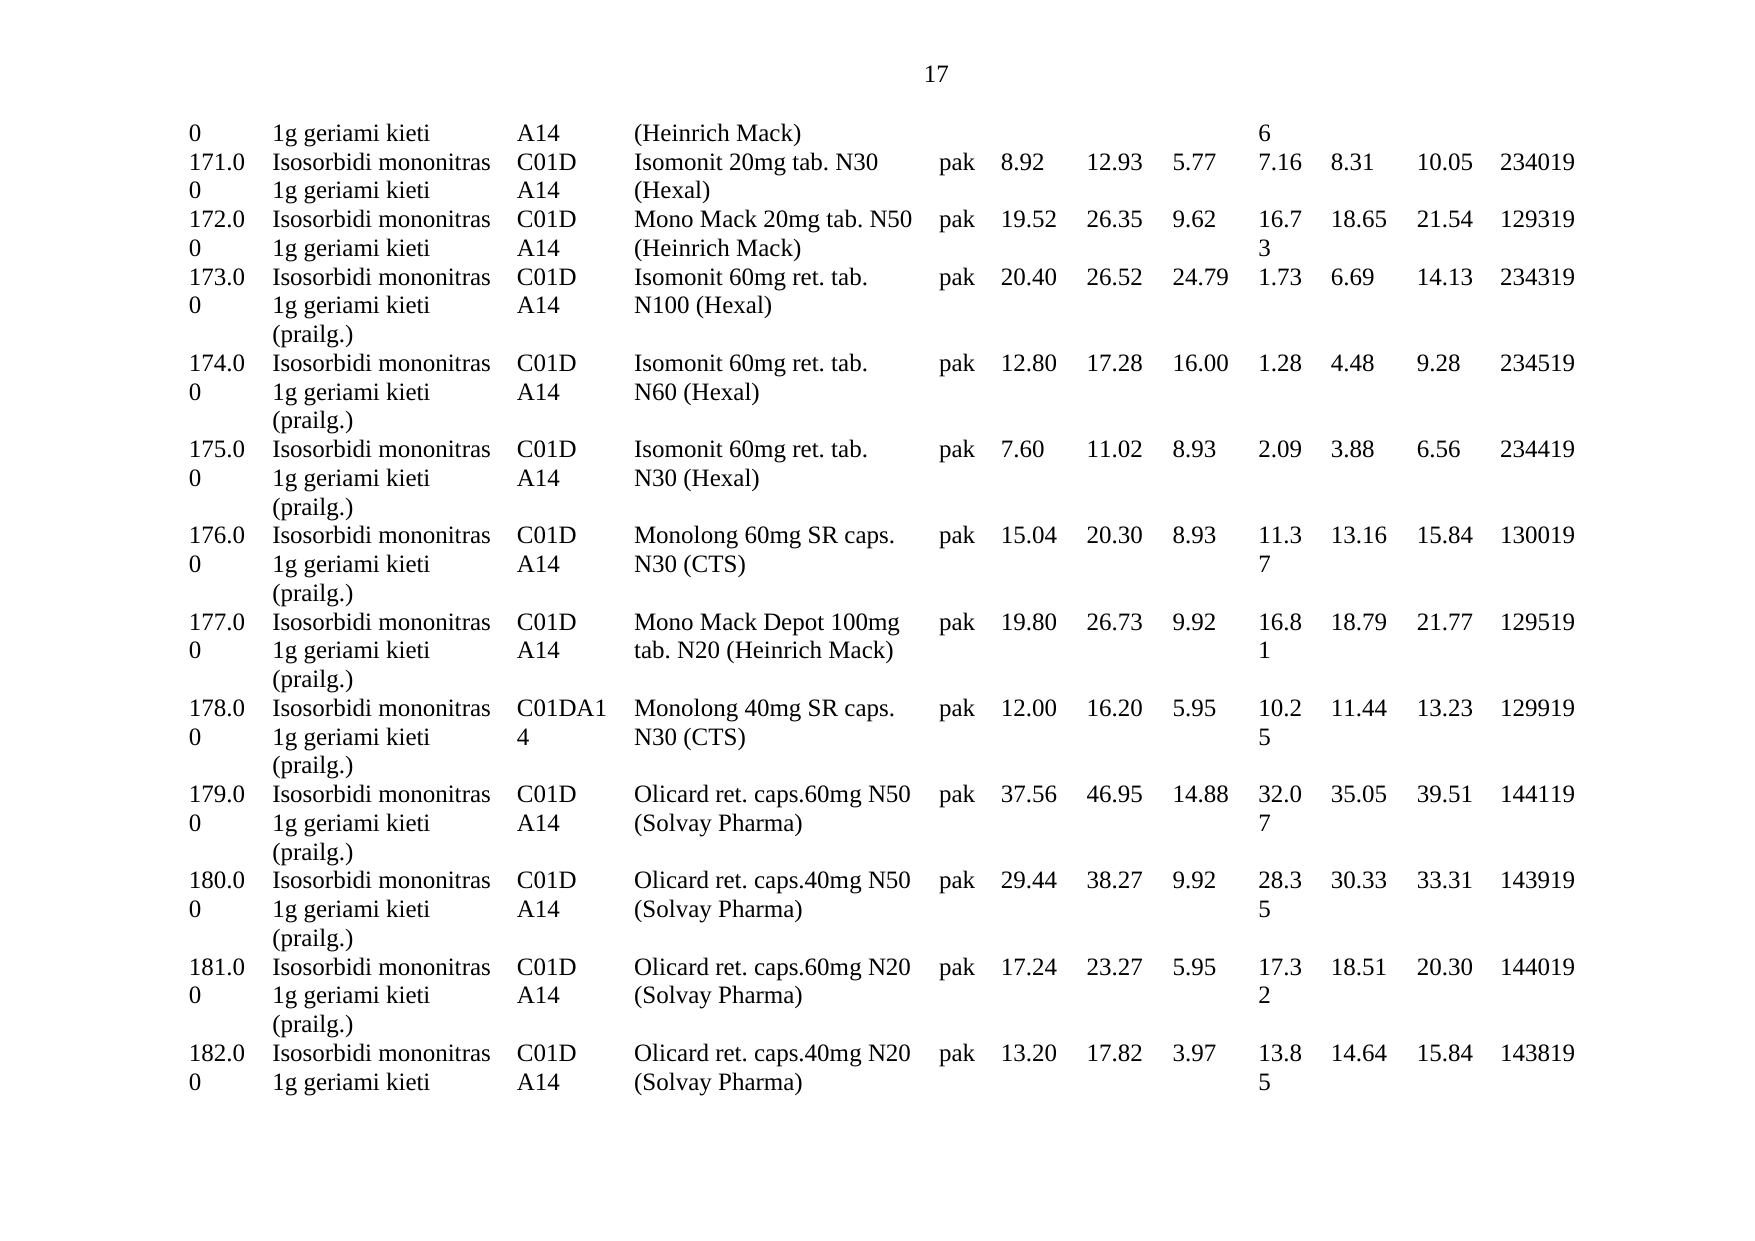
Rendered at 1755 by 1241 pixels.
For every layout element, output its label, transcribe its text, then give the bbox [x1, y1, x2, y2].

table_cell [1589, 693, 1595, 779]
table_cell 9.92 [1161, 866, 1247, 952]
table_cell 9.92 [1161, 607, 1247, 693]
table_cell Isosorbidi mononitras 1g geriami kieti (prailg.) [261, 779, 505, 866]
table_cell [1589, 262, 1595, 348]
table_cell 15.04 [989, 521, 1075, 607]
table_cell Isomonit 60mg ret. tab. N60 (Hexal) [623, 348, 928, 434]
table_cell 20.30 [1075, 521, 1161, 607]
table_cell pak [928, 262, 989, 348]
table_cell [1319, 118, 1405, 147]
table_cell 26.73 [1075, 607, 1161, 693]
table_cell 23.27 [1075, 952, 1161, 1038]
table_cell pak [928, 779, 989, 866]
table_cell 46.95 [1075, 779, 1161, 866]
table_cell [1589, 147, 1595, 204]
table_cell 8.93 [1161, 434, 1247, 521]
table_cell 12.00 [989, 693, 1075, 779]
table_cell 9.62 [1161, 204, 1247, 262]
table_cell pak [928, 434, 989, 521]
table_cell 32.07 [1247, 779, 1319, 866]
table_cell pak [928, 1038, 989, 1096]
table_cell C01D A14 [505, 348, 623, 434]
table_cell 129519 [1489, 607, 1589, 693]
table_cell Olicard ret. caps.60mg N50 (Solvay Pharma) [623, 779, 928, 866]
table_cell 173.00 [177, 262, 261, 348]
table_cell 16.81 [1247, 607, 1319, 693]
table_cell 143819 [1489, 1038, 1589, 1096]
table_cell 29.44 [989, 866, 1075, 952]
table_cell Mono Mack 20mg tab. N50 (Heinrich Mack) [623, 204, 928, 262]
table_cell 16.73 [1247, 204, 1319, 262]
table_cell 28.35 [1247, 866, 1319, 952]
table_cell [1489, 118, 1589, 147]
table_cell 12.93 [1075, 147, 1161, 204]
table_cell [1589, 779, 1595, 866]
table_cell 234319 [1489, 262, 1589, 348]
table_cell 0 [177, 118, 261, 147]
table_cell 7.16 [1247, 147, 1319, 204]
table_cell 129319 [1489, 204, 1589, 262]
table_cell 177.00 [177, 607, 261, 693]
table_cell 1.73 [1247, 262, 1319, 348]
table_cell 8.93 [1161, 521, 1247, 607]
table_cell 13.85 [1247, 1038, 1319, 1096]
table_cell 11.44 [1319, 693, 1405, 779]
table_cell pak [928, 348, 989, 434]
table_cell Monolong 60mg SR caps. N30 (CTS) [623, 521, 928, 607]
table_cell C01D A14 [505, 521, 623, 607]
table_cell A14 [505, 118, 623, 147]
table_cell 26.52 [1075, 262, 1161, 348]
table_cell 5.95 [1161, 693, 1247, 779]
table_cell 176.00 [177, 521, 261, 607]
table_cell 6.69 [1319, 262, 1405, 348]
table_cell 18.65 [1319, 204, 1405, 262]
table_cell 7.60 [989, 434, 1075, 521]
table_cell 174.00 [177, 348, 261, 434]
table_cell 17.82 [1075, 1038, 1161, 1096]
table_cell 234519 [1489, 348, 1589, 434]
table_cell C01DA14 [505, 693, 623, 779]
table_cell Isosorbidi mononitras 1g geriami kieti (prailg.) [261, 262, 505, 348]
table_cell 19.52 [989, 204, 1075, 262]
table_cell 6.56 [1405, 434, 1489, 521]
table_cell Isosorbidi mononitras 1g geriami kieti (prailg.) [261, 434, 505, 521]
table_cell 5.95 [1161, 952, 1247, 1038]
table_cell Isosorbidi mononitras 1g geriami kieti (prailg.) [261, 952, 505, 1038]
table_cell 30.33 [1319, 866, 1405, 952]
table_cell C01D A14 [505, 204, 623, 262]
table_cell [1589, 607, 1595, 693]
table_cell 179.00 [177, 779, 261, 866]
table_cell 234019 [1489, 147, 1589, 204]
table_cell 182.00 [177, 1038, 261, 1096]
table_cell 9.28 [1405, 348, 1489, 434]
table_cell [1589, 204, 1595, 262]
table_cell 10.25 [1247, 693, 1319, 779]
table_cell 16.20 [1075, 693, 1161, 779]
table_cell 143919 [1489, 866, 1589, 952]
table_cell [1161, 118, 1247, 147]
table_cell 18.79 [1319, 607, 1405, 693]
table_cell [1589, 348, 1595, 434]
table_cell 18.51 [1319, 952, 1405, 1038]
table_cell 17.28 [1075, 348, 1161, 434]
table_cell 21.54 [1405, 204, 1489, 262]
table_cell 21.77 [1405, 607, 1489, 693]
table_cell 12.80 [989, 348, 1075, 434]
table_cell 10.05 [1405, 147, 1489, 204]
table_cell Isomonit 20mg tab. N30 (Hexal) [623, 147, 928, 204]
table_cell Monolong 40mg SR caps. N30 (CTS) [623, 693, 928, 779]
table_cell 5.77 [1161, 147, 1247, 204]
table_cell 144119 [1489, 779, 1589, 866]
table_cell [1589, 952, 1595, 1038]
table_cell Isosorbidi mononitras 1g geriami kieti (prailg.) [261, 607, 505, 693]
table_cell 129919 [1489, 693, 1589, 779]
table_cell C01D A14 [505, 434, 623, 521]
table_cell 17.32 [1247, 952, 1319, 1038]
table_cell 3.88 [1319, 434, 1405, 521]
table_cell 11.37 [1247, 521, 1319, 607]
table_cell 234419 [1489, 434, 1589, 521]
table_cell 17.24 [989, 952, 1075, 1038]
table_cell Mono Mack Depot 100mg tab. N20 (Heinrich Mack) [623, 607, 928, 693]
table_cell 13.20 [989, 1038, 1075, 1096]
table_cell 24.79 [1161, 262, 1247, 348]
table_cell 35.05 [1319, 779, 1405, 866]
table_cell 15.84 [1405, 521, 1489, 607]
table_cell 13.16 [1319, 521, 1405, 607]
table_cell pak [928, 204, 989, 262]
table_cell 144019 [1489, 952, 1589, 1038]
table_cell pak [928, 607, 989, 693]
table_cell 16.00 [1161, 348, 1247, 434]
table_cell 14.88 [1161, 779, 1247, 866]
table_cell 175.00 [177, 434, 261, 521]
table_cell Isosorbidi mononitras 1g geriami kieti (prailg.) [261, 348, 505, 434]
table_cell [1589, 521, 1595, 607]
table_cell Isomonit 60mg ret. tab. N100 (Hexal) [623, 262, 928, 348]
table_cell Olicard ret. caps.40mg N50 (Solvay Pharma) [623, 866, 928, 952]
table_cell [1405, 118, 1489, 147]
table_cell C01D A14 [505, 952, 623, 1038]
table_cell 172.00 [177, 204, 261, 262]
table_cell [1589, 118, 1595, 147]
table_cell [928, 118, 989, 147]
table_cell pak [928, 521, 989, 607]
table_cell 6 [1247, 118, 1319, 147]
table_cell 39.51 [1405, 779, 1489, 866]
table_cell (Heinrich Mack) [623, 118, 928, 147]
table_cell 11.02 [1075, 434, 1161, 521]
table_cell 3.97 [1161, 1038, 1247, 1096]
table_cell 14.64 [1319, 1038, 1405, 1096]
table_cell 1g geriami kieti [261, 118, 505, 147]
table_cell 26.35 [1075, 204, 1161, 262]
table_cell Olicard ret. caps.60mg N20 (Solvay Pharma) [623, 952, 928, 1038]
table_cell C01D A14 [505, 607, 623, 693]
table_cell Isosorbidi mononitras 1g geriami kieti [261, 204, 505, 262]
table_cell 4.48 [1319, 348, 1405, 434]
table_cell [1075, 118, 1161, 147]
table_cell Isosorbidi mononitras 1g geriami kieti [261, 147, 505, 204]
table_cell C01D A14 [505, 779, 623, 866]
table_cell pak [928, 693, 989, 779]
table_cell Isosorbidi mononitras 1g geriami kieti (prailg.) [261, 866, 505, 952]
table_cell 8.31 [1319, 147, 1405, 204]
table_cell [989, 118, 1075, 147]
table_cell 15.84 [1405, 1038, 1489, 1096]
table_cell [1589, 1038, 1595, 1096]
table_cell C01D A14 [505, 866, 623, 952]
table_cell 37.56 [989, 779, 1075, 866]
table_cell 130019 [1489, 521, 1589, 607]
table_cell 178.00 [177, 693, 261, 779]
table_cell C01D A14 [505, 1038, 623, 1096]
table_cell Isosorbidi mononitras 1g geriami kieti (prailg.) [261, 521, 505, 607]
table_cell pak [928, 866, 989, 952]
table_cell pak [928, 952, 989, 1038]
table_cell C01D A14 [505, 262, 623, 348]
table_cell 38.27 [1075, 866, 1161, 952]
table_cell [1589, 434, 1595, 521]
table_cell 20.30 [1405, 952, 1489, 1038]
table_cell 8.92 [989, 147, 1075, 204]
table_cell 19.80 [989, 607, 1075, 693]
table_cell 171.00 [177, 147, 261, 204]
table_cell [1589, 866, 1595, 952]
table_cell Isosorbidi mononitras 1g geriami kieti (prailg.) [261, 693, 505, 779]
table_cell Isosorbidi mononitras 1g geriami kieti [261, 1038, 505, 1096]
table_cell 20.40 [989, 262, 1075, 348]
table_cell Olicard ret. caps.40mg N20 (Solvay Pharma) [623, 1038, 928, 1096]
table_cell 2.09 [1247, 434, 1319, 521]
table_cell 33.31 [1405, 866, 1489, 952]
table_cell pak [928, 147, 989, 204]
table_cell 180.00 [177, 866, 261, 952]
table_cell 13.23 [1405, 693, 1489, 779]
table_cell C01D A14 [505, 147, 623, 204]
table_cell Isomonit 60mg ret. tab. N30 (Hexal) [623, 434, 928, 521]
table_cell 14.13 [1405, 262, 1489, 348]
table_cell 181.00 [177, 952, 261, 1038]
table_cell 1.28 [1247, 348, 1319, 434]
